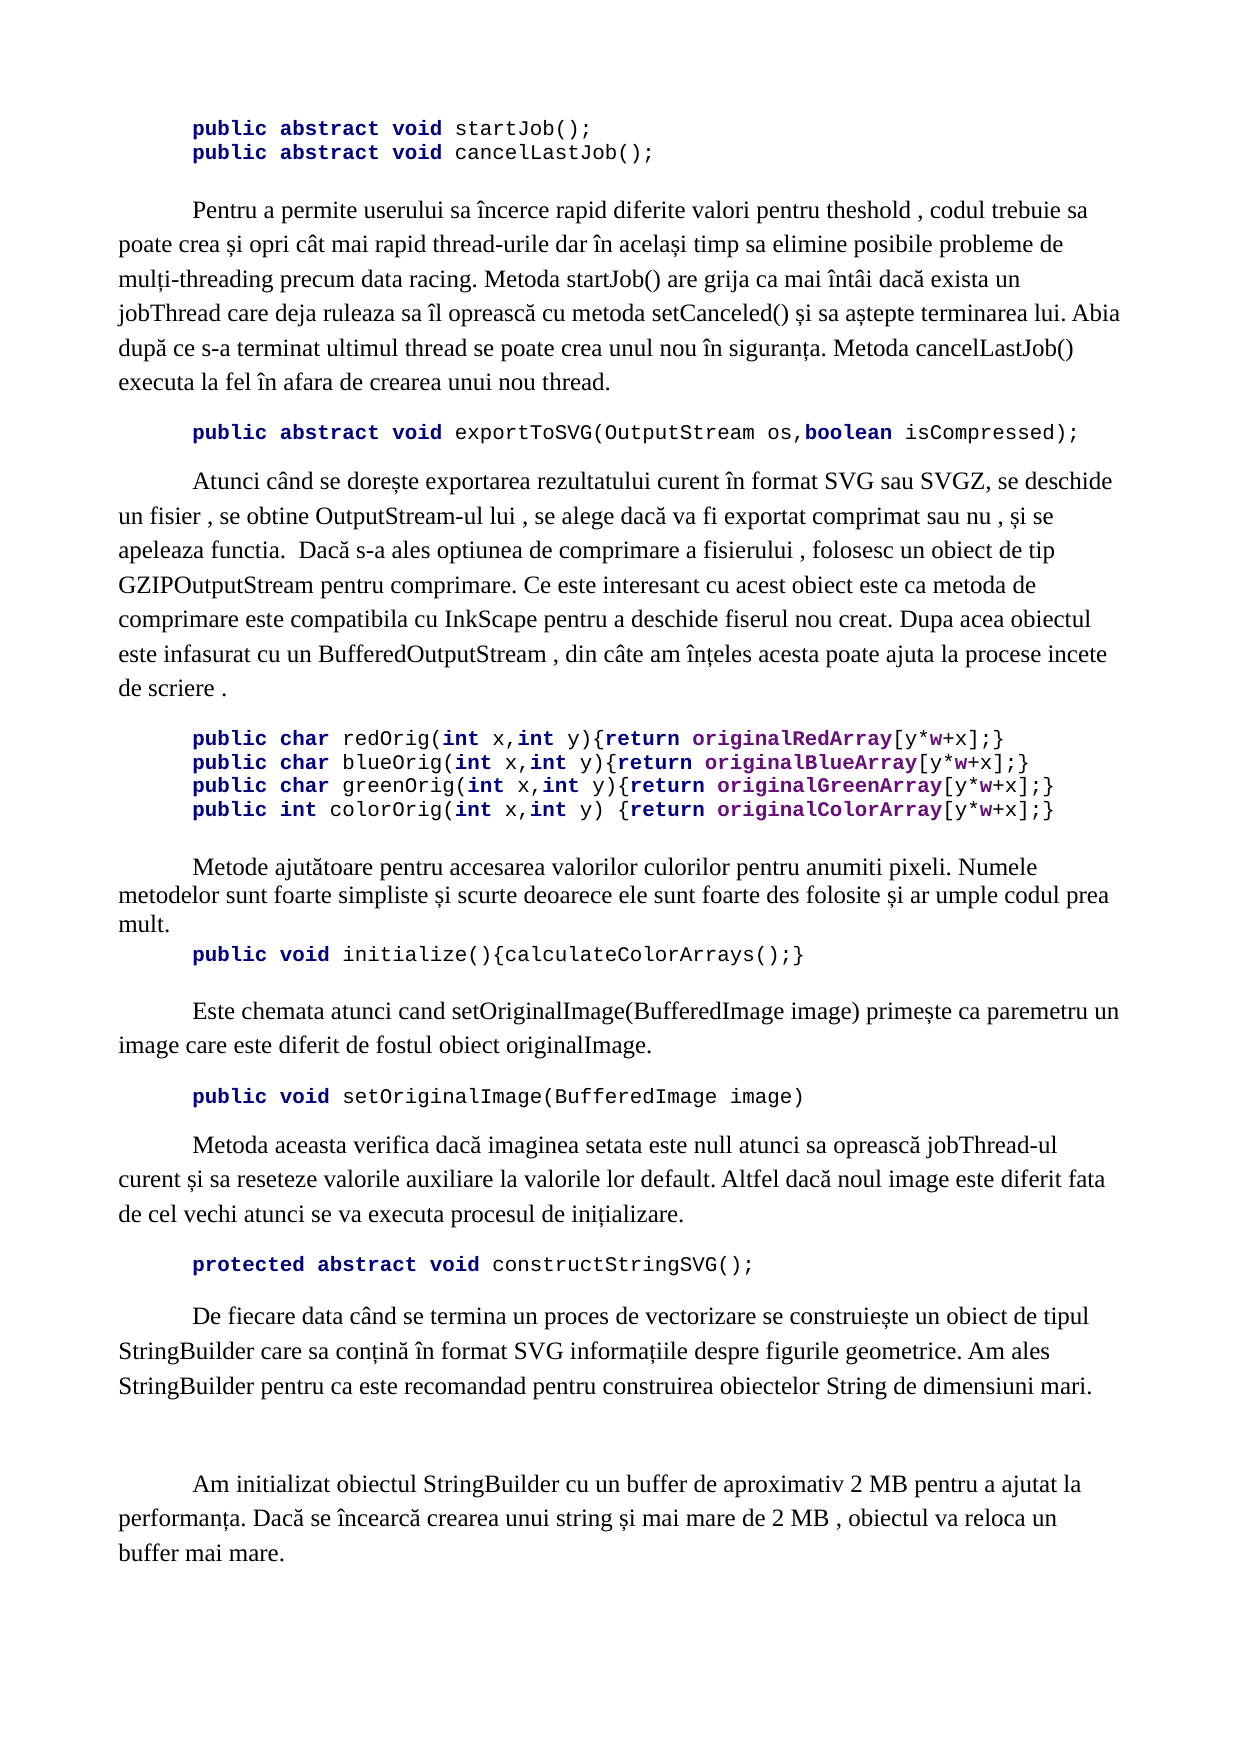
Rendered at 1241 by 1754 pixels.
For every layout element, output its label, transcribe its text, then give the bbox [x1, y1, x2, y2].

text Am initializat obiectul StringBuilder cu un buffer de aproximativ 2 MB pentru a ajutat la performanța. Dacă se încearcă crearea unui string și mai mare de 2 MB , obiectul va reloca un buffer mai mare. [118, 1469, 1122, 1567]
text public abstract void exportToSVG(OutputStream os,boolean isCompressed); [118, 416, 1122, 446]
text protected abstract void constructStringSVG(); [118, 1248, 1122, 1277]
text Metode ajutătoare pentru accesarea valorilor culorilor pentru anumiti pixeli. Numele metodelor sunt foarte simpliste și scurte deoarece ele sunt foarte des folosite și ar umple codul prea mult. [118, 852, 1122, 938]
text public abstract void cancelLastJob(); [118, 142, 1122, 165]
text Pentru a permite userului sa încerce rapid diferite valori pentru theshold , codul trebuie sa poate crea și opri cât mai rapid thread-urile dar în același timp sa elimine posibile probleme de mulți-threading precum data racing. Metoda startJob() are grija ca mai întâi dacă exista un jobThread care deja ruleaza sa îl oprească cu metoda setCanceled() și sa aștepte terminarea lui. Abia după ce s-a terminat ultimul thread se poate crea unul nou în siguranța. Metoda cancelLastJob() executa la fel în afara de crearea unui nou thread. [118, 195, 1122, 396]
text public abstract void startJob(); [118, 118, 1122, 142]
text public int colorOrig(int x,int y) {return originalColorArray[y*w+x];} [118, 799, 1122, 823]
text Atunci când se dorește exportarea rezultatului curent în format SVG sau SVGZ, se deschide un fisier , se obtine OutputStream-ul lui , se alege dacă va fi exportat comprimat sau nu , și se apeleaza functia. Dacă s-a ales optiunea de comprimare a fisierului , folosesc un obiect de tip GZIPOutputStream pentru comprimare. Ce este interesant cu acest obiect este ca metoda de comprimare este compatibila cu InkScape pentru a deschide fiserul nou creat. Dupa acea obiectul este infasurat cu un BufferedOutputStream , din câte am înțeles acesta poate ajuta la procese incete de scriere . [118, 466, 1122, 702]
text public char blueOrig(int x,int y){return originalBlueArray[y*w+x];} [118, 752, 1122, 776]
text De fiecare data când se termina un proces de vectorizare se construiește un obiect de tipul StringBuilder care sa conțină în format SVG informațiile despre figurile geometrice. Am ales StringBuilder pentru ca este recomandad pentru construirea obiectelor String de dimensiuni mari. [118, 1301, 1122, 1399]
text Metoda aceasta verifica dacă imaginea setata este null atunci sa oprească jobThread-ul curent și sa reseteze valorile auxiliare la valorile lor default. Altfel dacă noul image este diferit fata de cel vechi atunci se va executa procesul de inițializare. [118, 1130, 1122, 1227]
text public void setOriginalImage(BufferedImage image) [118, 1080, 1122, 1109]
text public char redOrig(int x,int y){return originalRedArray[y*w+x];} [118, 722, 1122, 752]
text public void initialize(){calculateColorArrays();} [118, 938, 1122, 967]
text Este chemata atunci cand setOriginalImage(BufferedImage image) primește ca paremetru un image care este diferit de fostul obiect originalImage. [118, 996, 1122, 1059]
text public char greenOrig(int x,int y){return originalGreenArray[y*w+x];} [118, 776, 1122, 799]
